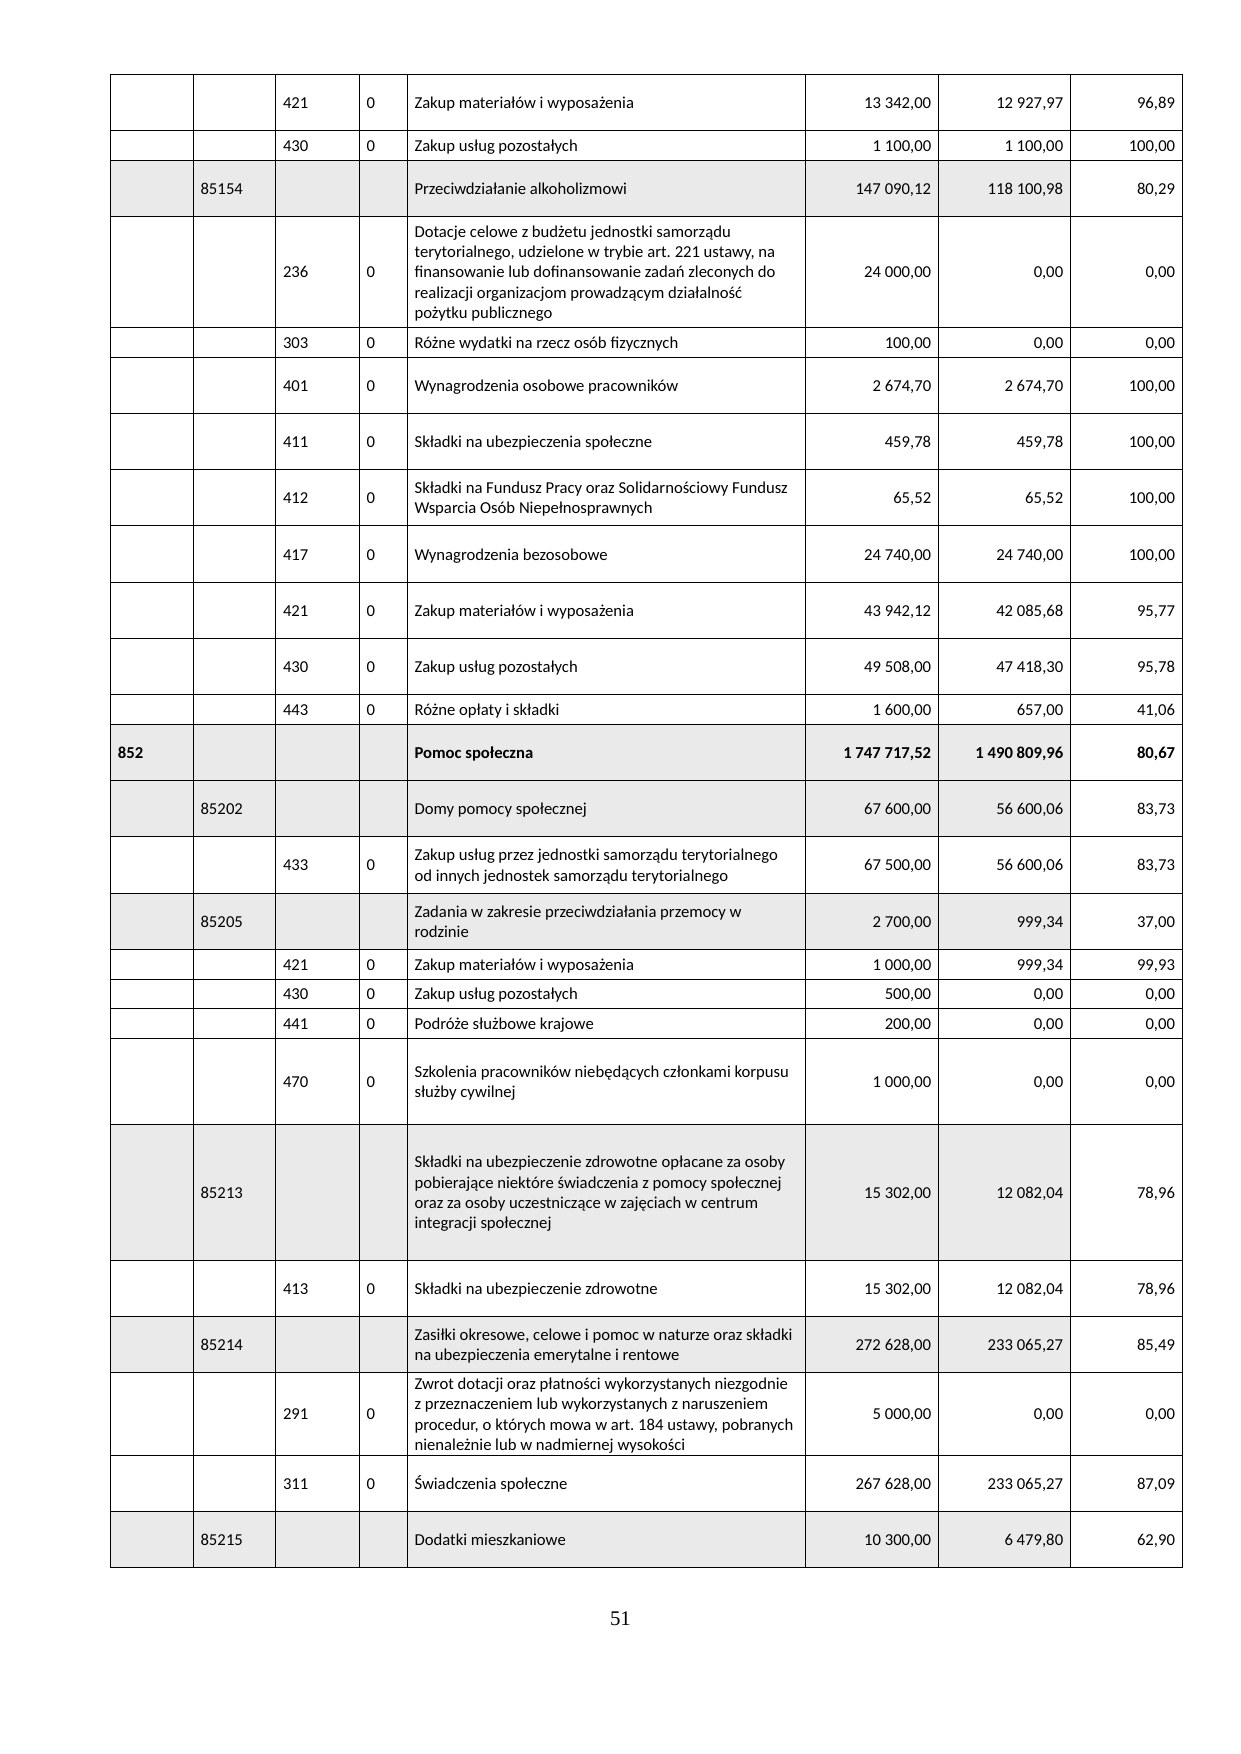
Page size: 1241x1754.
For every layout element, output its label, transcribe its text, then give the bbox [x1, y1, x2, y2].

table_cell 233 065,27 [939, 1317, 1070, 1372]
table_cell 83,73 [1071, 781, 1182, 836]
table_cell 12 082,04 [939, 1125, 1070, 1260]
table_cell [111, 1317, 193, 1372]
table_cell 0,00 [1071, 1373, 1182, 1454]
table_cell [111, 894, 193, 949]
table_cell [194, 639, 275, 694]
table_cell 0 [360, 639, 407, 694]
table_cell 12 082,04 [939, 1261, 1070, 1316]
table_cell [194, 950, 275, 978]
table_cell 95,77 [1071, 583, 1182, 638]
table_cell 80,29 [1071, 161, 1182, 216]
table_cell 0,00 [1071, 980, 1182, 1008]
table_cell 1 100,00 [806, 131, 938, 160]
table_cell 852 [111, 725, 193, 780]
table_cell 0,00 [939, 980, 1070, 1008]
table_cell [360, 1512, 407, 1567]
table_cell Pomoc społeczna [408, 725, 805, 780]
table_cell [194, 1261, 275, 1316]
table_cell 999,34 [939, 894, 1070, 949]
table_cell 85214 [194, 1317, 275, 1372]
table_cell Zakup materiałów i wyposażenia [408, 75, 805, 130]
table_cell 311 [276, 1456, 359, 1511]
table_cell [111, 695, 193, 724]
table_cell 500,00 [806, 980, 938, 1008]
table_cell 0 [360, 217, 407, 327]
table_cell 421 [276, 75, 359, 130]
table_cell 85215 [194, 1512, 275, 1567]
table_cell Szkolenia pracowników niebędących członkami korpusu służby cywilnej [408, 1039, 805, 1124]
table_cell 24 000,00 [806, 217, 938, 327]
table_cell Różne opłaty i składki [408, 695, 805, 724]
table_cell Zakup usług przez jednostki samorządu terytorialnego od innych jednostek samorządu terytorialnego [408, 837, 805, 892]
table_cell Wynagrodzenia bezosobowe [408, 526, 805, 582]
table_cell 421 [276, 950, 359, 978]
table_cell [276, 1512, 359, 1567]
table_cell 433 [276, 837, 359, 892]
table_cell 0 [360, 1039, 407, 1124]
table_cell 421 [276, 583, 359, 638]
table_cell 417 [276, 526, 359, 582]
table_cell 100,00 [1071, 526, 1182, 582]
table_cell [194, 980, 275, 1008]
table_cell Wynagrodzenia osobowe pracowników [408, 358, 805, 413]
table_cell 1 747 717,52 [806, 725, 938, 780]
table_cell 95,78 [1071, 639, 1182, 694]
table_cell [276, 894, 359, 949]
table_cell [111, 161, 193, 216]
table_cell [194, 1456, 275, 1511]
table_cell 24 740,00 [806, 526, 938, 582]
table_cell 459,78 [939, 414, 1070, 469]
table_cell Dotacje celowe z budżetu jednostki samorządu terytorialnego, udzielone w trybie art. 221 ustawy, na finansowanie lub dofinansowanie zadań zleconych do realizacji organizacjom prowadzącym działalność pożytku publicznego [408, 217, 805, 327]
table_cell [360, 161, 407, 216]
table_cell [276, 1125, 359, 1260]
table_cell 430 [276, 639, 359, 694]
table_cell 291 [276, 1373, 359, 1454]
table_cell 6 479,80 [939, 1512, 1070, 1567]
table_cell [111, 639, 193, 694]
table_cell [111, 837, 193, 892]
table_cell [111, 781, 193, 836]
table_cell 0,00 [1071, 328, 1182, 357]
table_cell 67 600,00 [806, 781, 938, 836]
table_cell 2 674,70 [806, 358, 938, 413]
table_cell 443 [276, 695, 359, 724]
table_cell Zakup materiałów i wyposażenia [408, 950, 805, 978]
table_cell 200,00 [806, 1009, 938, 1038]
table_cell 0,00 [939, 1009, 1070, 1038]
table_cell [276, 781, 359, 836]
table_cell [111, 414, 193, 469]
table_cell 233 065,27 [939, 1456, 1070, 1511]
table_cell [194, 1009, 275, 1038]
table_cell 0,00 [1071, 1039, 1182, 1124]
table_cell [194, 358, 275, 413]
table_cell 657,00 [939, 695, 1070, 724]
table_cell 0,00 [939, 1039, 1070, 1124]
table_cell 96,89 [1071, 75, 1182, 130]
table_cell Składki na ubezpieczenia społeczne [408, 414, 805, 469]
table_cell 0,00 [939, 328, 1070, 357]
table_cell [111, 1125, 193, 1260]
table_cell 49 508,00 [806, 639, 938, 694]
table_cell 430 [276, 980, 359, 1008]
table_cell [360, 1317, 407, 1372]
table_cell 37,00 [1071, 894, 1182, 949]
table_cell [111, 1039, 193, 1124]
table_cell 470 [276, 1039, 359, 1124]
table_cell [111, 1261, 193, 1316]
table_cell 100,00 [806, 328, 938, 357]
table_cell 401 [276, 358, 359, 413]
table_cell [194, 526, 275, 582]
table_cell 999,34 [939, 950, 1070, 978]
table_cell 65,52 [939, 470, 1070, 525]
table_cell Przeciwdziałanie alkoholizmowi [408, 161, 805, 216]
table_cell 1 600,00 [806, 695, 938, 724]
table_cell 459,78 [806, 414, 938, 469]
table_cell 118 100,98 [939, 161, 1070, 216]
table_cell 47 418,30 [939, 639, 1070, 694]
table_cell 0 [360, 1373, 407, 1454]
table_cell 56 600,06 [939, 781, 1070, 836]
table_cell [111, 1512, 193, 1567]
table_cell [111, 328, 193, 357]
table_cell Świadczenia społeczne [408, 1456, 805, 1511]
table_cell 272 628,00 [806, 1317, 938, 1372]
table_cell 2 700,00 [806, 894, 938, 949]
table_cell Domy pomocy społecznej [408, 781, 805, 836]
table_cell 0 [360, 1261, 407, 1316]
table_cell 0 [360, 526, 407, 582]
table_cell 15 302,00 [806, 1125, 938, 1260]
table_cell [111, 1009, 193, 1038]
table_cell 12 927,97 [939, 75, 1070, 130]
table_cell 0 [360, 950, 407, 978]
table_cell Różne wydatki na rzecz osób fizycznych [408, 328, 805, 357]
table_cell 43 942,12 [806, 583, 938, 638]
table_cell [111, 583, 193, 638]
table_cell 100,00 [1071, 358, 1182, 413]
table_cell Zakup usług pozostałych [408, 980, 805, 1008]
table_cell 0 [360, 583, 407, 638]
table_cell Podróże służbowe krajowe [408, 1009, 805, 1038]
table_cell 411 [276, 414, 359, 469]
table_cell 100,00 [1071, 414, 1182, 469]
table_cell [276, 725, 359, 780]
table_cell 0 [360, 131, 407, 160]
table_cell [276, 161, 359, 216]
table_cell [194, 414, 275, 469]
table_cell 0,00 [1071, 1009, 1182, 1038]
table_cell 0 [360, 1009, 407, 1038]
table_cell 85,49 [1071, 1317, 1182, 1372]
table_cell [360, 725, 407, 780]
table_cell 78,96 [1071, 1125, 1182, 1260]
table_cell [360, 781, 407, 836]
table_cell 1 000,00 [806, 950, 938, 978]
table_cell 56 600,06 [939, 837, 1070, 892]
table_cell 65,52 [806, 470, 938, 525]
table_cell 2 674,70 [939, 358, 1070, 413]
table_cell [194, 131, 275, 160]
table_cell 85213 [194, 1125, 275, 1260]
table_cell 100,00 [1071, 470, 1182, 525]
table_cell 430 [276, 131, 359, 160]
table_cell 0,00 [939, 217, 1070, 327]
table_cell Zasiłki okresowe, celowe i pomoc w naturze oraz składki na ubezpieczenia emerytalne i rentowe [408, 1317, 805, 1372]
table_cell Składki na ubezpieczenie zdrowotne [408, 1261, 805, 1316]
table_cell 41,06 [1071, 695, 1182, 724]
table_cell 1 490 809,96 [939, 725, 1070, 780]
table_cell 267 628,00 [806, 1456, 938, 1511]
table_cell [194, 470, 275, 525]
table_cell Składki na ubezpieczenie zdrowotne opłacane za osoby pobierające niektóre świadczenia z pomocy społecznej oraz za osoby uczestniczące w zajęciach w centrum integracji społecznej [408, 1125, 805, 1260]
table_cell Zadania w zakresie przeciwdziałania przemocy w rodzinie [408, 894, 805, 949]
table_cell 0,00 [1071, 217, 1182, 327]
table_cell 85154 [194, 161, 275, 216]
table_cell [111, 75, 193, 130]
table_cell Zakup usług pozostałych [408, 131, 805, 160]
table_cell 83,73 [1071, 837, 1182, 892]
table_cell 10 300,00 [806, 1512, 938, 1567]
table_cell 236 [276, 217, 359, 327]
table_cell 67 500,00 [806, 837, 938, 892]
table_cell 303 [276, 328, 359, 357]
table_cell Zakup usług pozostałych [408, 639, 805, 694]
table_cell [111, 526, 193, 582]
table_cell 80,67 [1071, 725, 1182, 780]
table_cell [194, 583, 275, 638]
table_cell [111, 950, 193, 978]
table_cell 85205 [194, 894, 275, 949]
table_cell 0 [360, 328, 407, 357]
table_cell 15 302,00 [806, 1261, 938, 1316]
table_cell 5 000,00 [806, 1373, 938, 1454]
table_cell 0 [360, 358, 407, 413]
table_cell 0 [360, 980, 407, 1008]
table_cell 0 [360, 470, 407, 525]
table_cell [194, 695, 275, 724]
table_cell [111, 131, 193, 160]
table_cell [111, 470, 193, 525]
table_cell [194, 328, 275, 357]
table_cell Zwrot dotacji oraz płatności wykorzystanych niezgodnie z przeznaczeniem lub wykorzystanych z naruszeniem procedur, o których mowa w art. 184 ustawy, pobranych nienależnie lub w nadmiernej wysokości [408, 1373, 805, 1454]
table_cell 0 [360, 75, 407, 130]
table_cell 413 [276, 1261, 359, 1316]
table_cell Składki na Fundusz Pracy oraz Solidarnościowy Fundusz Wsparcia Osób Niepełnosprawnych [408, 470, 805, 525]
table_cell 0 [360, 1456, 407, 1511]
table_cell 412 [276, 470, 359, 525]
table_cell 0,00 [939, 1373, 1070, 1454]
table_cell 99,93 [1071, 950, 1182, 978]
table_cell 24 740,00 [939, 526, 1070, 582]
table_cell 13 342,00 [806, 75, 938, 130]
table_cell Dodatki mieszkaniowe [408, 1512, 805, 1567]
table_cell [111, 980, 193, 1008]
table_cell [194, 1039, 275, 1124]
table_cell 0 [360, 414, 407, 469]
table_cell 78,96 [1071, 1261, 1182, 1316]
table_cell [194, 1373, 275, 1454]
table_cell [194, 75, 275, 130]
table_cell [194, 725, 275, 780]
table_cell [111, 1373, 193, 1454]
table_cell [360, 1125, 407, 1260]
table_cell [111, 358, 193, 413]
table_cell 441 [276, 1009, 359, 1038]
table_cell Zakup materiałów i wyposażenia [408, 583, 805, 638]
table_cell [111, 217, 193, 327]
table_cell [276, 1317, 359, 1372]
table_cell 87,09 [1071, 1456, 1182, 1511]
table_cell 147 090,12 [806, 161, 938, 216]
table_cell 100,00 [1071, 131, 1182, 160]
table_cell 62,90 [1071, 1512, 1182, 1567]
table_cell 0 [360, 837, 407, 892]
table_cell 1 100,00 [939, 131, 1070, 160]
table_cell [194, 837, 275, 892]
table_cell 1 000,00 [806, 1039, 938, 1124]
table_cell [111, 1456, 193, 1511]
table_cell [360, 894, 407, 949]
table_cell [194, 217, 275, 327]
table_cell 85202 [194, 781, 275, 836]
table_cell 0 [360, 695, 407, 724]
table_cell 42 085,68 [939, 583, 1070, 638]
